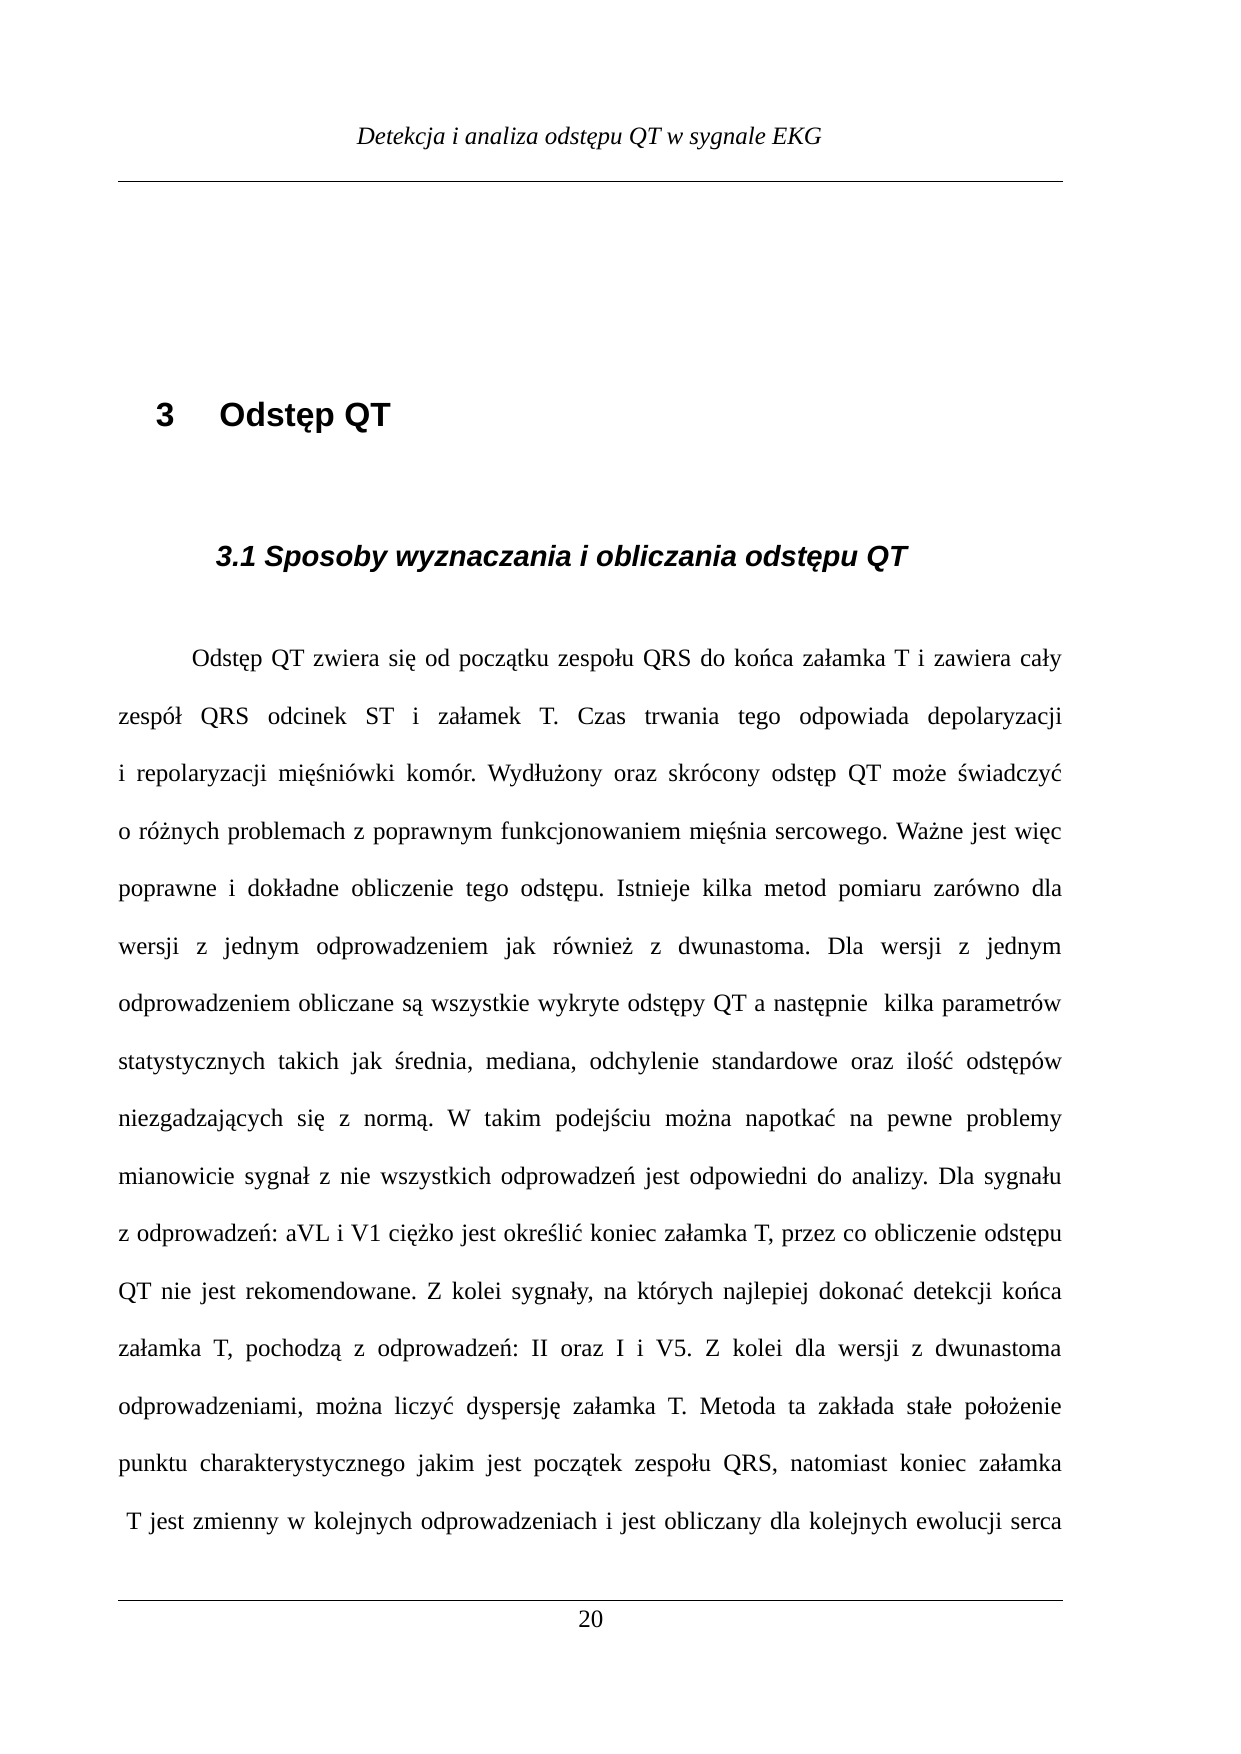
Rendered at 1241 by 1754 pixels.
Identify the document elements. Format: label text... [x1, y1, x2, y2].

text Odstęp QT zwiera się od początku zespołu QRS do końca załamka T i zawiera cały zespół QRS odcinek ST i załamek T. Czas trwania tego odpowiada depolaryzacji i repolaryzacji mięśniówki komór. Wydłużony oraz skrócony odstęp QT może świadczyć o różnych problemach z poprawnym funkcjonowaniem mięśnia sercowego. Ważne jest więc poprawne i dokładne obliczenie tego odstępu. Istnieje kilka metod pomiaru zarówno dla wersji z jednym odprowadzeniem jak również z dwunastoma. Dla wersji z jednym odprowadzeniem obliczane są wszystkie wykryte odstępy QT a następnie kilka parametrów statystycznych takich jak średnia, mediana, odchylenie standardowe oraz ilość odstępów niezgadzających się z normą. W takim podejściu można napotkać na pewne problemy mianowicie sygnał z nie wszystkich odprowadzeń jest odpowiedni do analizy. Dla sygnału z odprowadzeń: aVL i V1 ciężko jest określić koniec załamka T, przez co obliczenie odstępu QT nie jest rekomendowane. Z kolei sygnały, na których najlepiej dokonać detekcji końca załamka T, pochodzą z odprowadzeń: II oraz I i V5. Z kolei dla wersji z dwunastoma odprowadzeniami, można liczyć dyspersję załamka T. Metoda ta zakłada stałe położenie punktu charakterystycznego jakim jest początek zespołu QRS, natomiast koniec załamka T jest zmienny w kolejnych odprowadzeniach i jest obliczany dla kolejnych ewolucji serca [118, 629, 1063, 1534]
subtitle 3.1 Sposoby wyznaczania i obliczania odstępu QT [156, 539, 1063, 572]
subtitle Odstęp QT [156, 395, 1063, 434]
